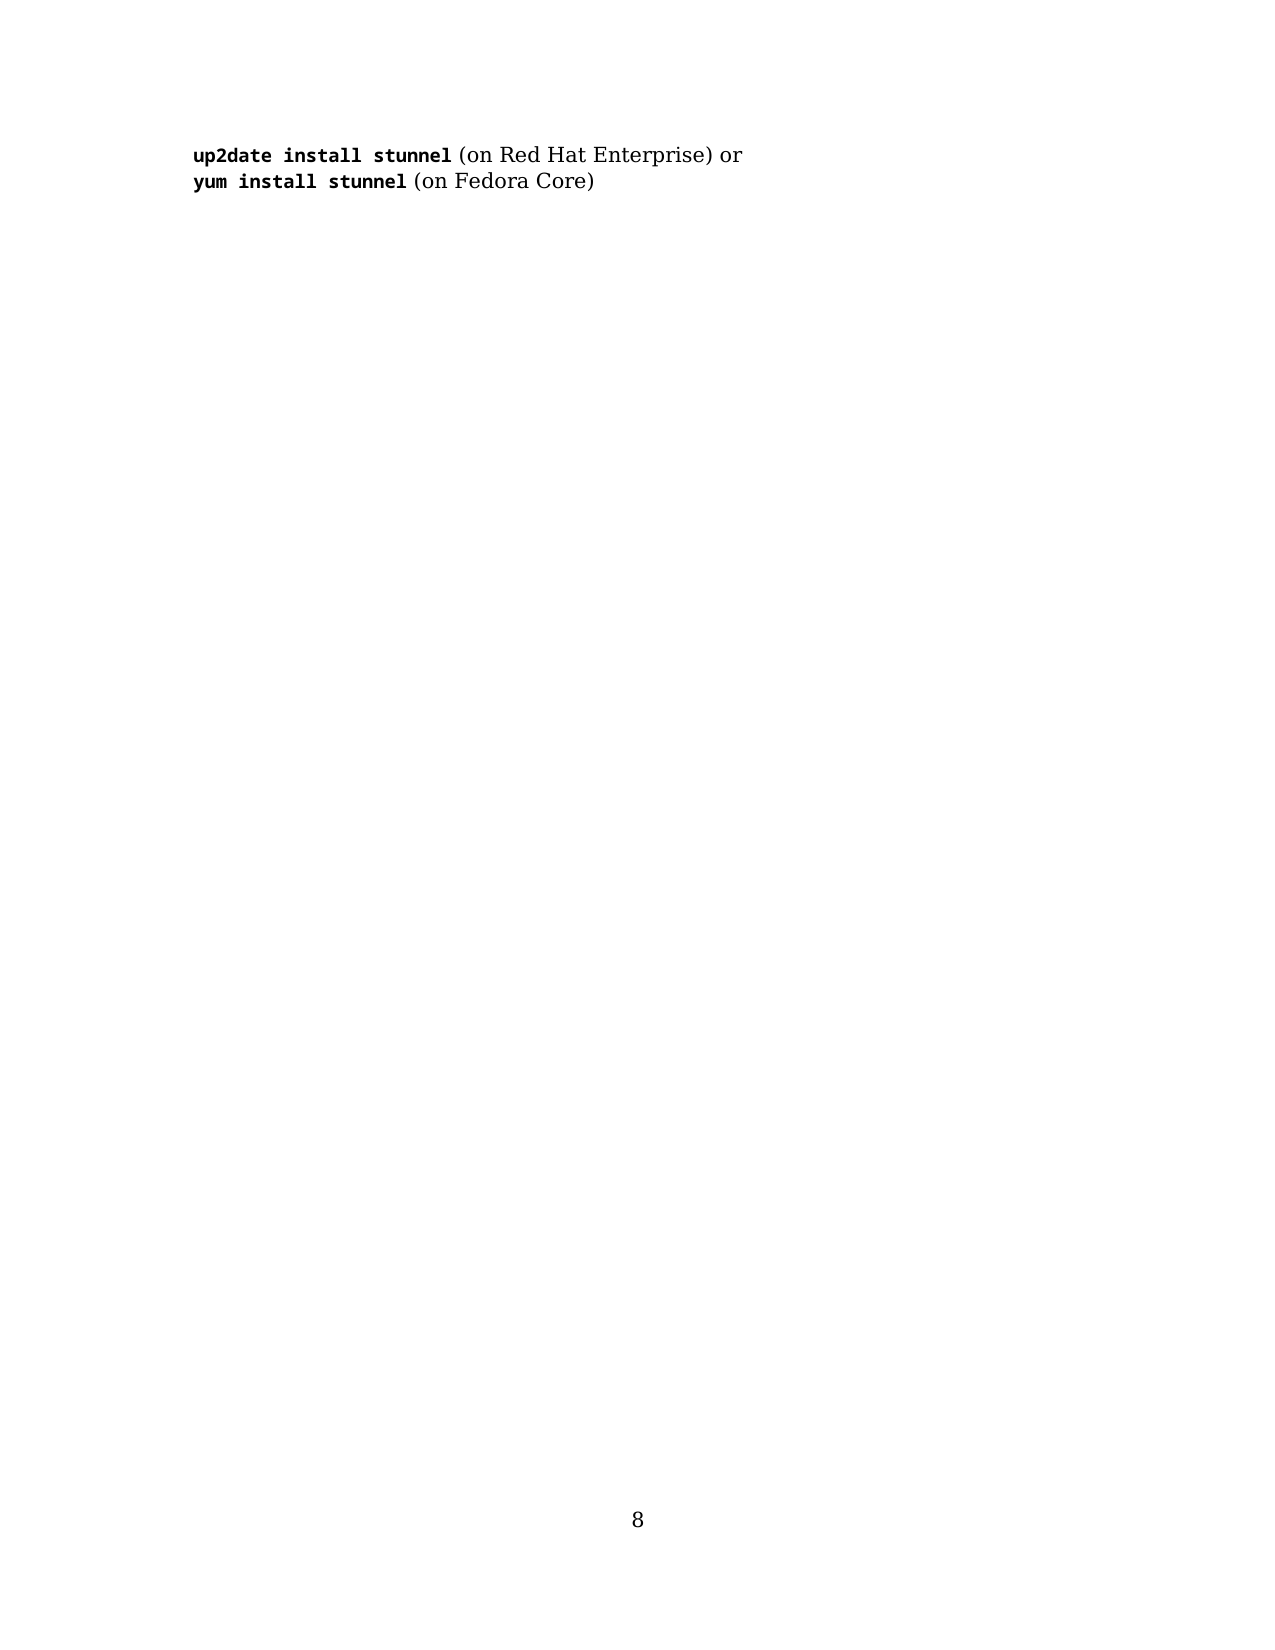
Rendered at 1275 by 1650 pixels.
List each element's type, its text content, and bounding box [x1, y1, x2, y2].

list up2date install stunnel (on Red Hat Enterprise) or yum install stunnel (on Fedora Core) [156, 118, 1157, 193]
